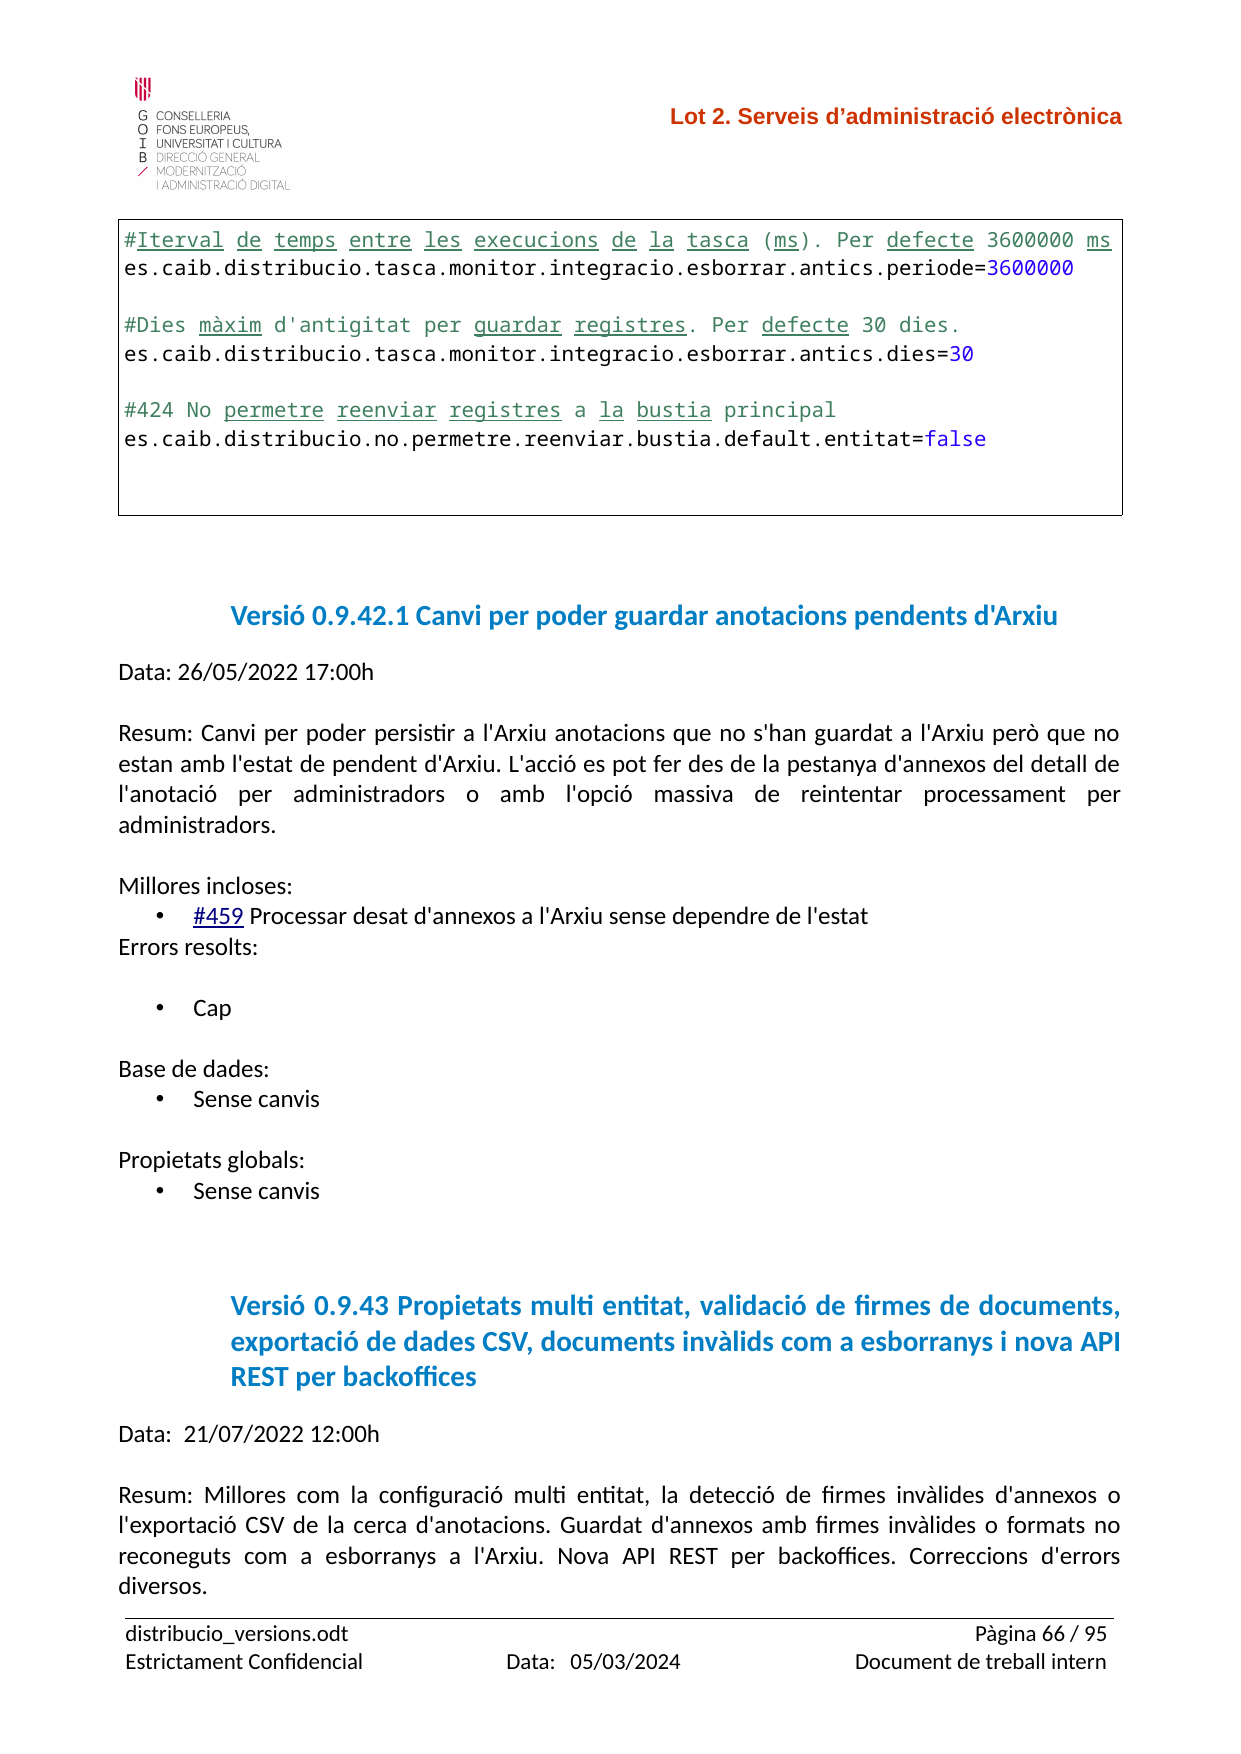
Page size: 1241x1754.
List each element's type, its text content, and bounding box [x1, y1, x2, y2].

text Errors resolts: [118, 931, 1122, 961]
list Sense canvis [156, 1175, 1122, 1206]
text Data: 26/05/2022 17:00h [118, 656, 1122, 687]
text Resum: Millores com la configuració multi entitat, la detecció de firmes invàlides d'annexos o l'exportació CSV de la cerca d'anotacions. Guardat d'annexos amb firmes invàlides o formats no reconeguts com a esborranys a l'Arxiu. Nova API REST per backoffices. Correccions d'errors diversos. [118, 1479, 1122, 1601]
picture [126, 70, 299, 197]
list #459 Processar desat d'annexos a l'Arxiu sense dependre de l'estat [156, 900, 1122, 931]
subtitle Versió 0.9.42.1 Canvi per poder guardar anotacions pendents d'Arxiu [153, 597, 1122, 632]
text Propietats globals: [118, 1144, 1122, 1175]
list Cap [156, 992, 1122, 1022]
subtitle Versió 0.9.43 Propietats multi entitat, validació de firmes de documents, exportació de dades CSV, documents invàlids com a esborranys i nova API REST per backoffices [153, 1287, 1122, 1394]
text Resum: Canvi per poder persistir a l'Arxiu anotacions que no s'han guardat a l'Arxiu però que no estan amb l'estat de pendent d'Arxiu. L'acció es pot fer des de la pestanya d'annexos del detall de l'anotació per administradors o amb l'opció massiva de reintentar processament per administradors. [118, 717, 1122, 839]
text Data: 21/07/2022 12:00h [118, 1418, 1122, 1448]
table_header #Iterval de temps entre les execucions de la tasca (ms). Per defecte 3600000 ms es.caib.distribucio.tasca.monitor.integracio.esborrar.antics.periode=3600000 #Dies màxim d'antigitat per guardar registres. Per defecte 30 dies. es.caib.distribucio.tasca.monitor.integracio.esborrar.antics.dies=30 #424 No permetre reenviar registres a la bustia principal es.caib.distribucio.no.permetre.reenviar.bustia.default.entitat=false [119, 220, 1122, 515]
list Sense canvis [156, 1083, 1122, 1114]
text Millores incloses: [118, 870, 1122, 900]
text Base de dades: [118, 1053, 1122, 1083]
